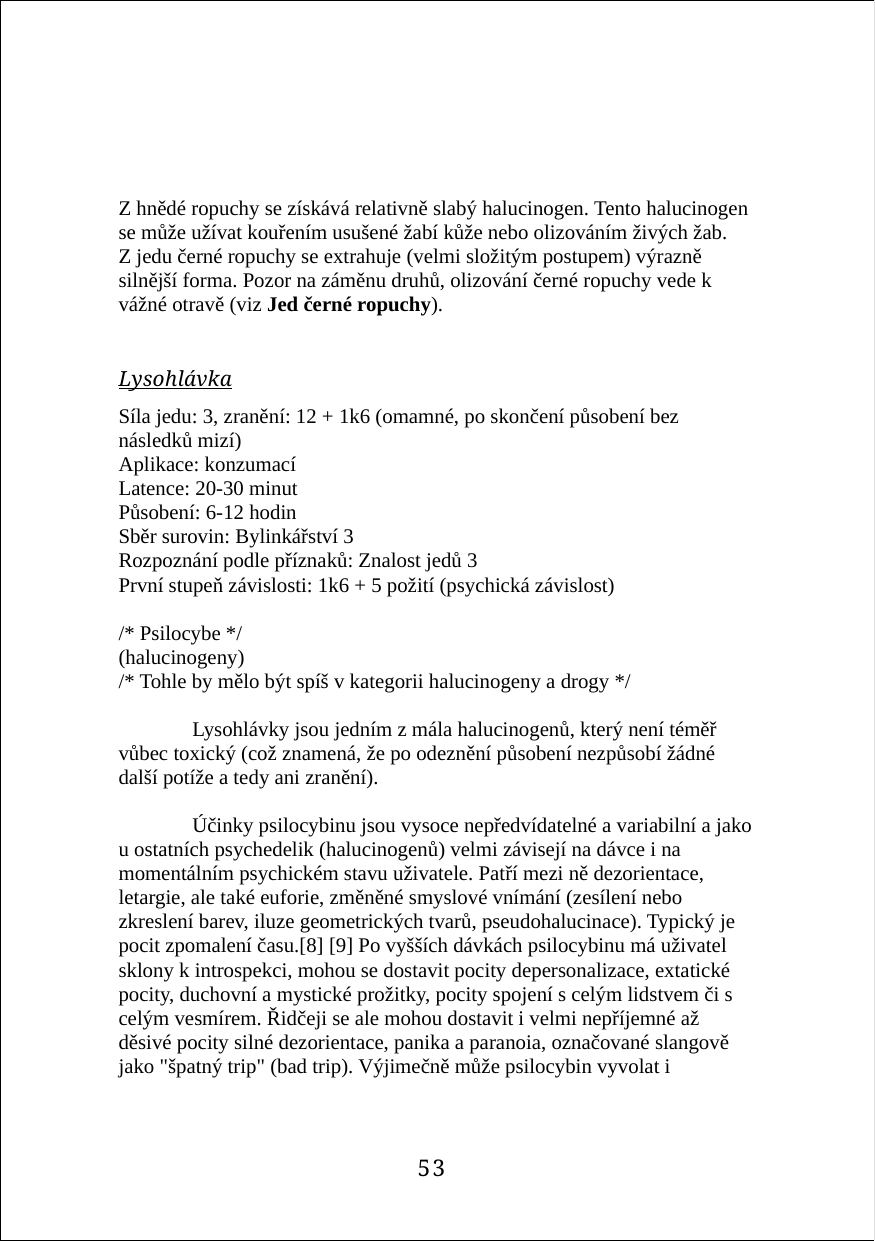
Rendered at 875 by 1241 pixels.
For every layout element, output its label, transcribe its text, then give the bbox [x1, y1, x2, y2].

text Rozpoznání podle příznaků: Znalost jedů 3 [118, 548, 756, 572]
text Síla jedu: 3, zranění: 12 + 1k6 (omamné, po skončení působení bez následků mizí) [118, 404, 756, 452]
text Latence: 20-30 minut [118, 476, 756, 500]
text Působení: 6-12 hodin [118, 500, 756, 524]
text /* Psilocybe */ [118, 621, 756, 645]
text /* Tohle by mělo být spíš v kategorii halucinogeny a drogy */ [118, 669, 756, 693]
text První stupeň závislosti: 1k6 + 5 požití (psychická závislost) [118, 572, 756, 597]
text Účinky psilocybinu jsou vysoce nepředvídatelné a variabilní a jako u ostatních psychedelik (halucinogenů) velmi závisejí na dávce i na momentálním psychickém stavu uživatele. Patří mezi ně dezorientace, letargie, ale také euforie, změněné smyslové vnímání (zesílení nebo zkreslení barev, iluze geometrických tvarů, pseudohalucinace). Typický je pocit zpomalení času.[8] [9] Po vyšších dávkách psilocybinu má uživatel sklony k introspekci, mohou se dostavit pocity depersonalizace, extatické pocity, duchovní a mystické prožitky, pocity spojení s celým lidstvem či s celým vesmírem. Řidčeji se ale mohou dostavit i velmi nepříjemné až děsivé pocity silné dezorientace, panika a paranoia, označované slangově jako "špatný trip" (bad trip). Výjimečně může psilocybin vyvolat i [118, 813, 756, 1078]
text (halucinogeny) [118, 645, 756, 669]
text Z hnědé ropuchy se získává relativně slabý halucinogen. Tento halucinogen se může užívat kouřením usušené žabí kůže nebo olizováním živých žab. [118, 196, 756, 244]
text Aplikace: konzumací [118, 452, 756, 476]
text Z jedu černé ropuchy se extrahuje (velmi složitým postupem) výrazně silnější forma. Pozor na záměnu druhů, olizování černé ropuchy vede k vážné otravě (viz Jed černé ropuchy). [118, 244, 756, 316]
text Sběr surovin: Bylinkářství 3 [118, 524, 756, 548]
subtitle Lysohlávka [118, 364, 756, 392]
text Lysohlávky jsou jedním z mála halucinogenů, který není téměř vůbec toxický (což znamená, že po odeznění působení nezpůsobí žádné další potíže a tedy ani zranění). [118, 717, 756, 789]
